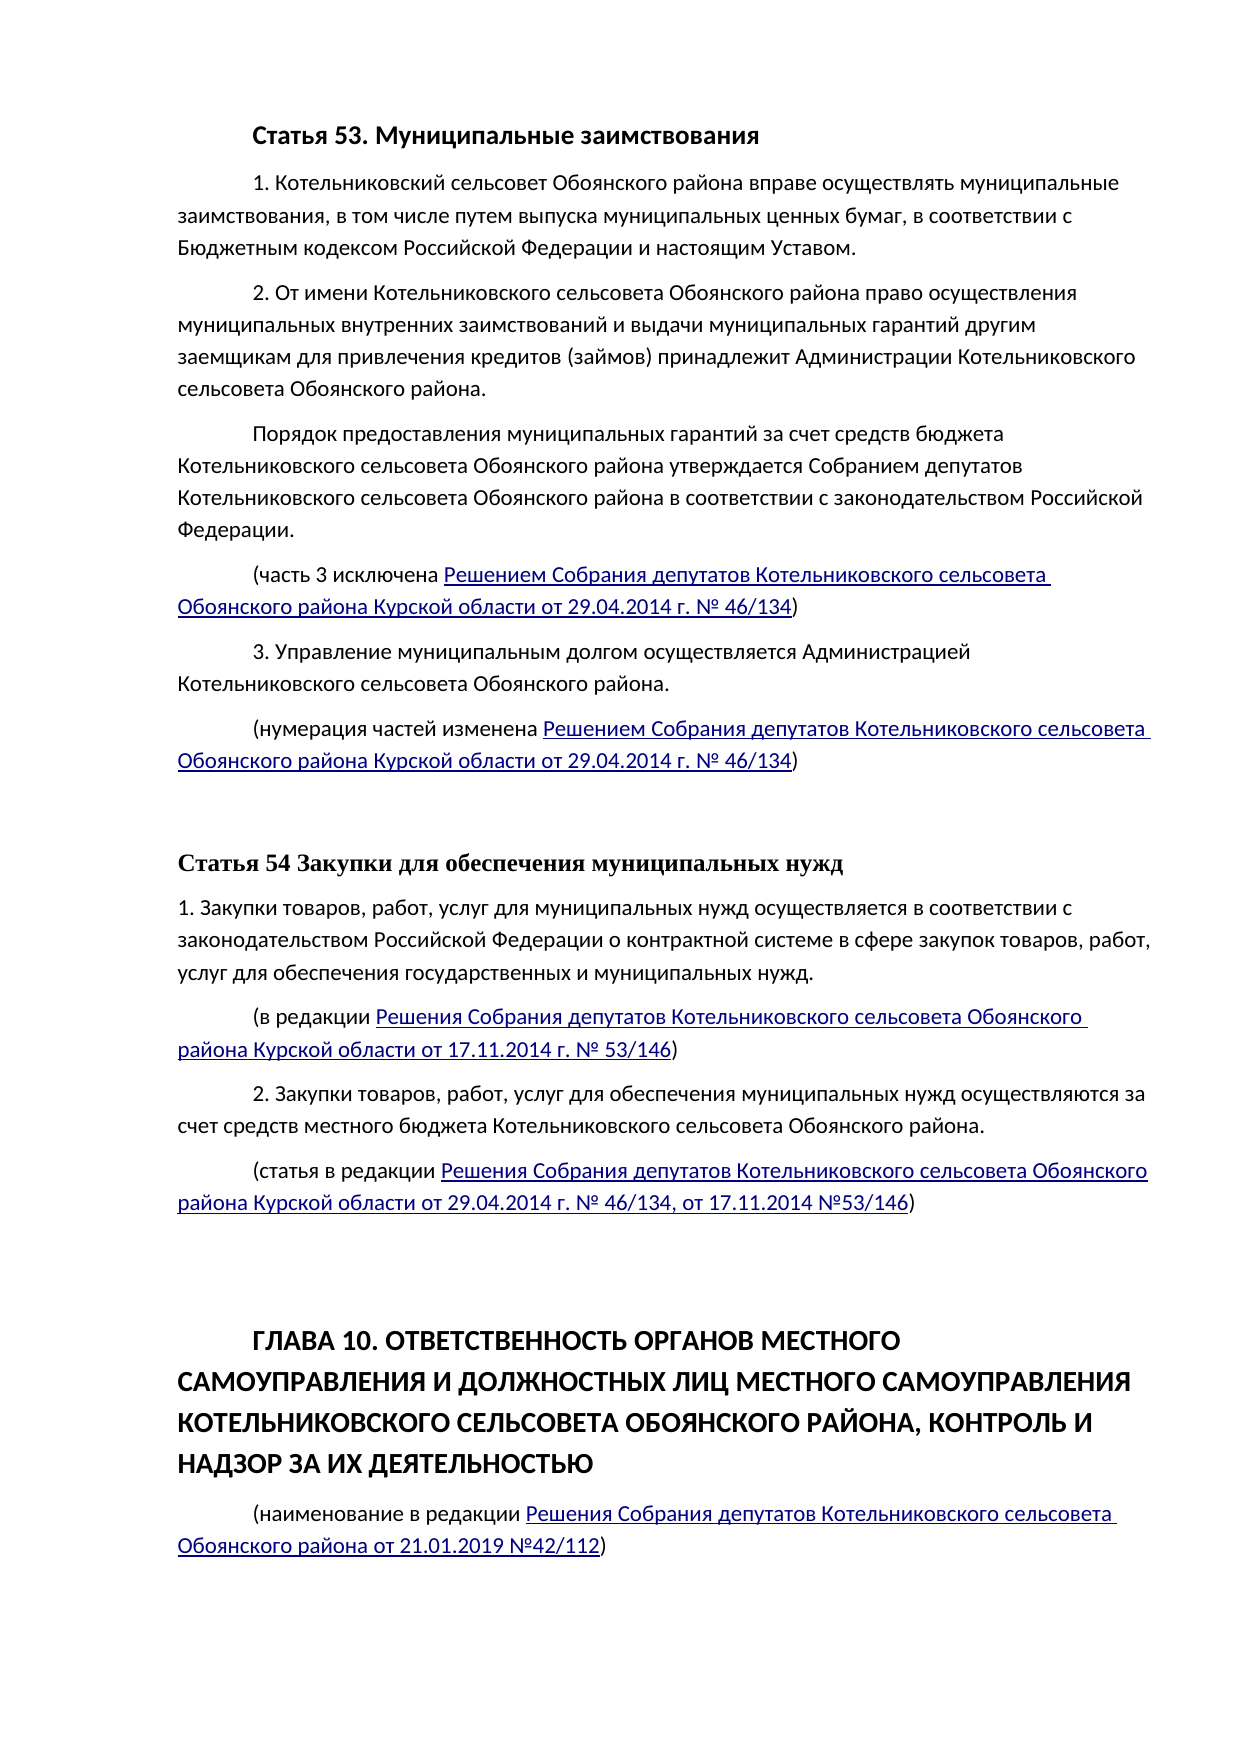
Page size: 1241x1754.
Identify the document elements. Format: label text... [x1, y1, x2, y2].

text 1. Котельниковский сельсовет Обоянского района вправе осуществлять муниципальные заимствования, в том числе путем выпуска муниципальных ценных бумаг, в соответствии с Бюджетным кодексом Российской Федерации и настоящим Уставом. [177, 168, 1152, 261]
text 1. Закупки товаров, работ, услуг для муниципальных нужд осуществляется в соответствии с законодательством Российской Федерации о контрактной системе в сфере закупок товаров, работ, услуг для обеспечения государственных и муниципальных нужд. [177, 893, 1152, 986]
text 2. От имени Котельниковского сельсовета Обоянского района право осуществления муниципальных внутренних заимствований и выдачи муниципальных гарантий другим заемщикам для привлечения кредитов (займов) принадлежит Администрации Котельниковского сельсовета Обоянского района. [177, 278, 1152, 402]
subtitle Статья 54 Закупки для обеспечения муниципальных нужд [177, 848, 1152, 877]
text Порядок предоставления муниципальных гарантий за счет средств бюджета Котельниковского сельсовета Обоянского района утверждается Собранием депутатов Котельниковского сельсовета Обоянского района в соответствии с законодательством Российской Федерации. [177, 419, 1152, 543]
text 2. Закупки товаров, работ, услуг для обеспечения муниципальных нужд осуществляются за счет средств местного бюджета Котельниковского сельсовета Обоянского района. [177, 1079, 1152, 1139]
text (статья в редакции Решения Собрания депутатов Котельниковского сельсовета Обоянского района Курской области от 29.04.2014 г. № 46/134, от 17.11.2014 №53/146) [177, 1156, 1152, 1216]
text (в редакции Решения Собрания депутатов Котельниковского сельсовета Обоянского района Курской области от 17.11.2014 г. № 53/146) [177, 1002, 1152, 1063]
text 3. Управление муниципальным долгом осуществляется Администрацией Котельниковского сельсовета Обоянского района. [177, 637, 1152, 697]
text ГЛАВА 10. ОТВЕТСТВЕННОСТЬ ОРГАНОВ МЕСТНОГО САМОУПРАВЛЕНИЯ И ДОЛЖНОСТНЫХ ЛИЦ МЕСТНОГО САМОУПРАВЛЕНИЯ КОТЕЛЬНИКОВСКОГО СЕЛЬСОВЕТА ОБОЯНСКОГО РАЙОНА, КОНТРОЛЬ И НАДЗОР ЗА ИХ ДЕЯТЕЛЬНОСТЬЮ [177, 1322, 1152, 1481]
text (часть 3 исключена Решением Собрания депутатов Котельниковского сельсовета Обоянского района Курской области от 29.04.2014 г. № 46/134) [177, 560, 1152, 620]
text Статья 53. Муниципальные заимствования [177, 118, 1152, 151]
text (нумерация частей изменена Решением Собрания депутатов Котельниковского сельсовета Обоянского района Курской области от 29.04.2014 г. № 46/134) [177, 714, 1152, 774]
text (наименование в редакции Решения Собрания депутатов Котельниковского сельсовета Обоянского района от 21.01.2019 №42/112) [177, 1499, 1152, 1559]
